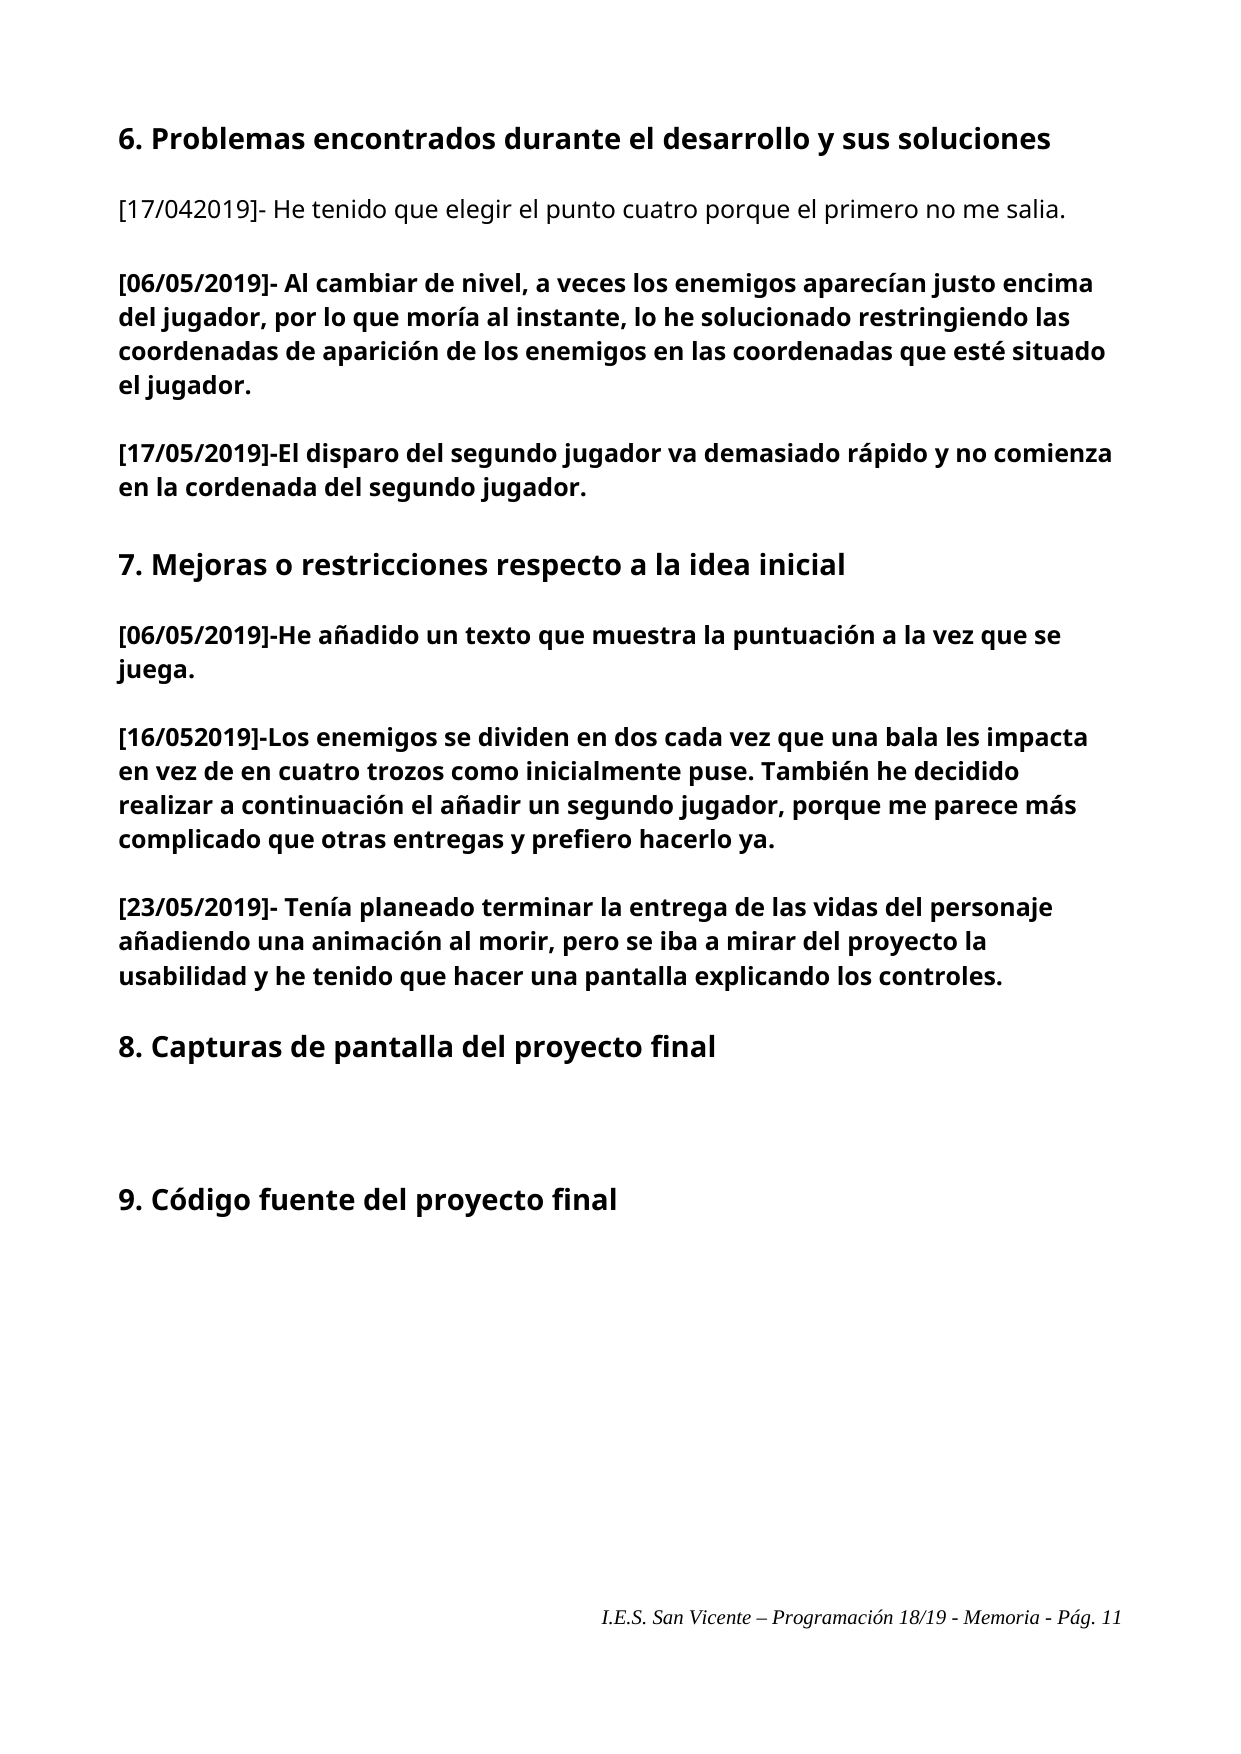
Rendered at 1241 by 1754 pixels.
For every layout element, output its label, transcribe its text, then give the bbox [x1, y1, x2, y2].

subtitle 9. Código fuente del proyecto final [118, 1179, 1122, 1219]
text [06/05/2019]-He añadido un texto que muestra la puntuación a la vez que se juega. [118, 617, 1122, 686]
subtitle 7. Mejoras o restricciones respecto a la idea inicial [118, 544, 1122, 583]
text [17/05/2019]-El disparo del segundo jugador va demasiado rápido y no comienza en la cordenada del segundo jugador. [118, 436, 1122, 504]
subtitle 8. Capturas de pantalla del proyecto final [118, 1026, 1122, 1066]
text [16/052019]-Los enemigos se dividen en dos cada vez que una bala les impacta en vez de en cuatro trozos como inicialmente puse. También he decidido realizar a continuación el añadir un segundo jugador, porque me parece más complicado que otras entregas y prefiero hacerlo ya. [118, 720, 1122, 856]
text [23/05/2019]- Tenía planeado terminar la entrega de las vidas del personaje añadiendo una animación al morir, pero se iba a mirar del proyecto la usabilidad y he tenido que hacer una pantalla explicando los controles. [118, 890, 1122, 992]
subtitle 6. Problemas encontrados durante el desarrollo y sus soluciones [118, 118, 1122, 158]
text [06/05/2019]- Al cambiar de nivel, a veces los enemigos aparecían justo encima del jugador, por lo que moría al instante, lo he solucionado restringiendo las coordenadas de aparición de los enemigos en las coordenadas que esté situado el jugador. [118, 266, 1122, 402]
text [17/042019]- He tenido que elegir el punto cuatro porque el primero no me salia. [118, 192, 1122, 226]
